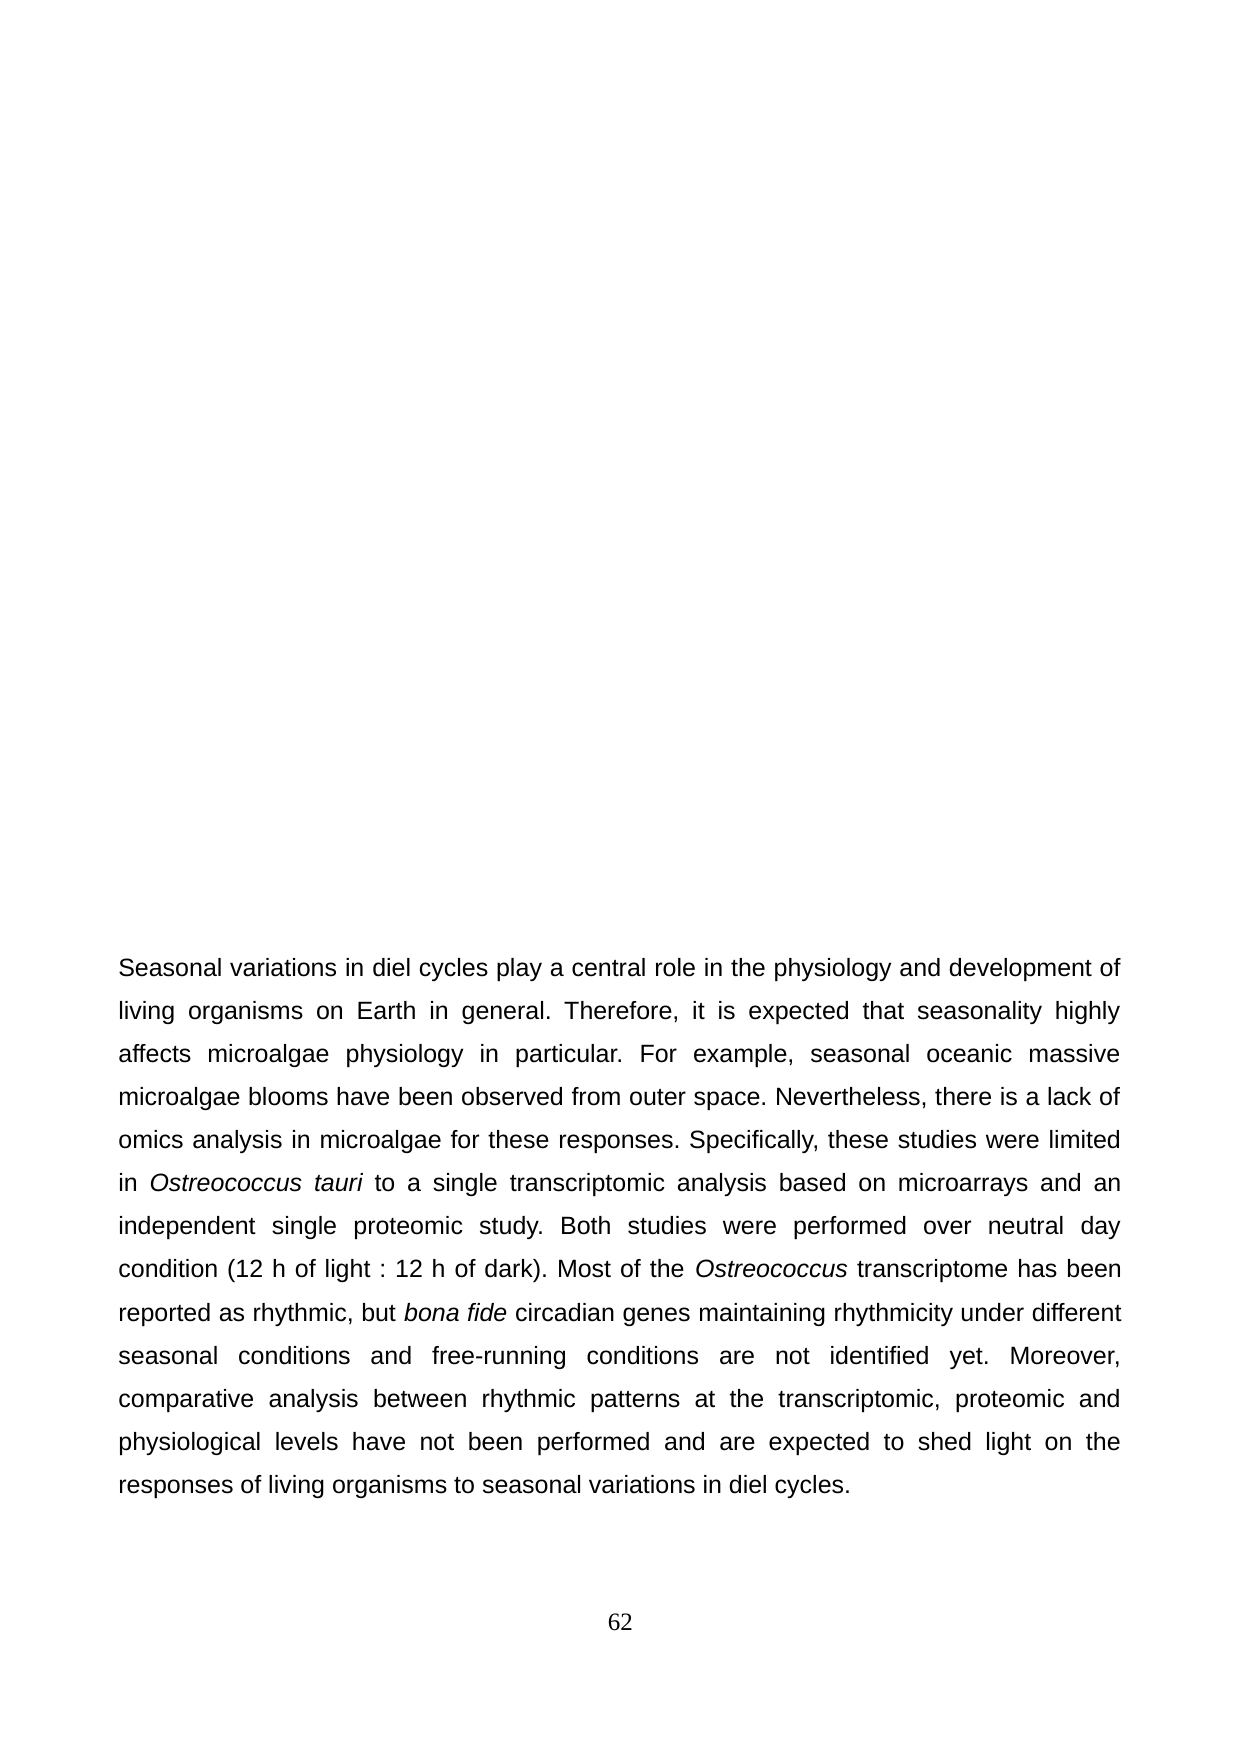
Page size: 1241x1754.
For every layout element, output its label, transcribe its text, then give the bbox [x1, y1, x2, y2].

text Seasonal variations in diel cycles play a central role in the physiology and development of living organisms on Earth in general. Therefore, it is expected that seasonality highly affects microalgae physiology in particular. For example, seasonal oceanic massive microalgae blooms have been observed from outer space. Nevertheless, there is a lack of omics analysis in microalgae for these responses. Specifically, these studies were limited in Ostreococcus tauri to a single transcriptomic analysis based on microarrays and an independent single proteomic study. Both studies were performed over neutral day condition (12 h of light : 12 h of dark). Most of the Ostreococcus transcriptome has been reported as rhythmic, but bona fide circadian genes maintaining rhythmicity under different seasonal conditions and free-running conditions are not identified yet. Moreover, comparative analysis between rhythmic patterns at the transcriptomic, proteomic and physiological levels have not been performed and are expected to shed light on the responses of living organisms to seasonal variations in diel cycles. [118, 953, 1122, 1499]
